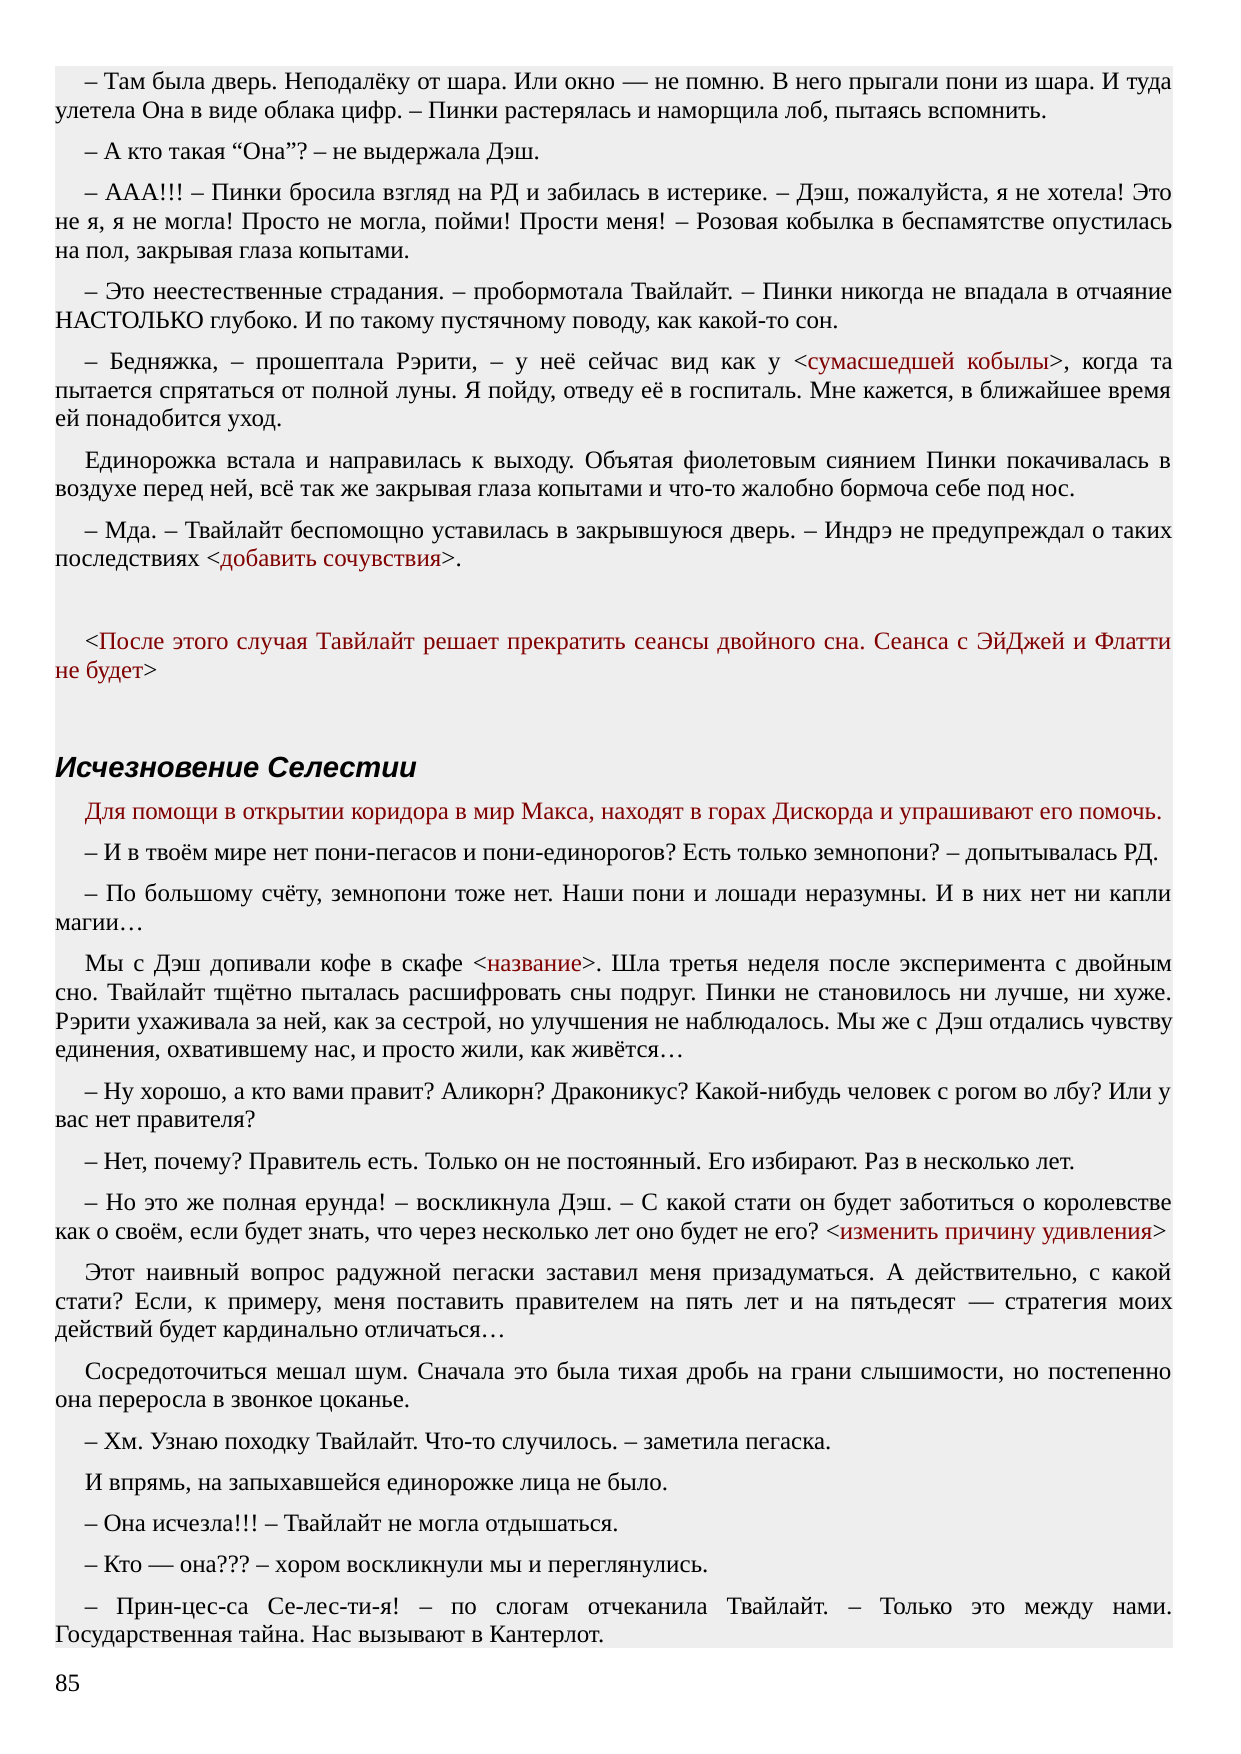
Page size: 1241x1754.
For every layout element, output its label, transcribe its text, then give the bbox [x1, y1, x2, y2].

text Этот наивный вопрос радужной пегаски заставил меня призадуматься. А действительно, с какой стати? Если, к примеру, меня поставить правителем на пять лет и на пятьдесят — стратегия моих действий будет кардинально отличаться… [55, 1257, 1173, 1343]
text Для помощи в открытии коридора в мир Макса, находят в горах Дискорда и упрашивают его помочь. [55, 796, 1173, 824]
text – Хм. Узнаю походку Твайлайт. Что-то случилось. – заметила пегаска. [55, 1426, 1173, 1454]
text – Там была дверь. Неподалёку от шара. Или окно — не помню. В него прыгали пони из шара. И туда улетела Она в виде облака цифр. – Пинки растерялась и наморщила лоб, пытаясь вспомнить. [55, 66, 1173, 123]
text – А кто такая “Она”? – не выдержала Дэш. [55, 136, 1173, 165]
text – Ну хорошо, а кто вами правит? Аликорн? Драконикус? Какой-нибудь человек с рогом во лбу? Или у вас нет правителя? [55, 1076, 1173, 1133]
text – Мда. – Твайлайт беспомощно уставилась в закрывшуюся дверь. – Индрэ не предупреждал о таких последствиях <добавить сочувствия>. [55, 515, 1173, 572]
text Сосредоточиться мешал шум. Сначала это была тихая дробь на грани слышимости, но постепенно она переросла в звонкое цоканье. [55, 1356, 1173, 1413]
text И впрямь, на запыхавшейся единорожке лица не было. [55, 1467, 1173, 1496]
subtitle Исчезновение Селестии [55, 750, 1173, 783]
text – Но это же полная ерунда! – воскликнула Дэш. – С какой стати он будет заботиться о королевстве как о своём, если будет знать, что через несколько лет оно будет не его? <изменить причину удивления> [55, 1187, 1173, 1244]
text – Это неестественные страдания. – пробормотала Твайлайт. – Пинки никогда не впадала в отчаяние НАСТОЛЬКО глубоко. И по такому пустячному поводу, как какой-то сон. [55, 276, 1173, 333]
text – ААА!!! – Пинки бросила взгляд на РД и забилась в истерике. – Дэш, пожалуйста, я не хотела! Это не я, я не могла! Просто не могла, пойми! Прости меня! – Розовая кобылка в беспамятстве опустилась на пол, закрывая глаза копытами. [55, 177, 1173, 263]
text – Прин-цес-са Се-лес-ти-я! – по слогам отчеканила Твайлайт. – Только это между нами. Государственная тайна. Нас вызывают в Кантерлот. [55, 1591, 1173, 1648]
text – По большому счёту, земнопони тоже нет. Наши пони и лошади неразумны. И в них нет ни капли магии… [55, 878, 1173, 936]
text Мы с Дэш допивали кофе в cкафе <название>. Шла третья неделя после эксперимента с двойным сно. Твайлайт тщётно пыталась расшифровать сны подруг. Пинки не становилось ни лучше, ни хуже. Рэрити ухаживала за ней, как за сестрой, но улучшения не наблюдалось. Мы же с Дэш отдались чувству единения, охватившему нас, и просто жили, как живётся… [55, 948, 1173, 1063]
text – Кто — она??? – хором воскликнули мы и переглянулись. [55, 1549, 1173, 1578]
text – И в твоём мире нет пони-пегасов и пони-единорогов? Есть только земнопони? – допытывалась РД. [55, 837, 1173, 866]
text – Нет, почему? Правитель есть. Только он не постоянный. Его избирают. Раз в несколько лет. [55, 1146, 1173, 1174]
text – Бедняжка, – прошептала Рэрити, – у неё сейчас вид как у <сумасшедшей кобылы>, когда та пытается спрятаться от полной луны. Я пойду, отведу её в госпиталь. Мне кажется, в ближайшее время ей понадобится уход. [55, 346, 1173, 432]
text Единорожка встала и направилась к выходу. Объятая фиолетовым сиянием Пинки покачивалась в воздухе перед ней, всё так же закрывая глаза копытами и что-то жалобно бормоча себе под нос. [55, 445, 1173, 502]
text <После этого случая Тавйлайт решает прекратить сеансы двойного сна. Сеанса с ЭйДжей и Флатти не будет> [55, 626, 1173, 683]
text – Она исчезла!!! – Твайлайт не могла отдышаться. [55, 1508, 1173, 1537]
